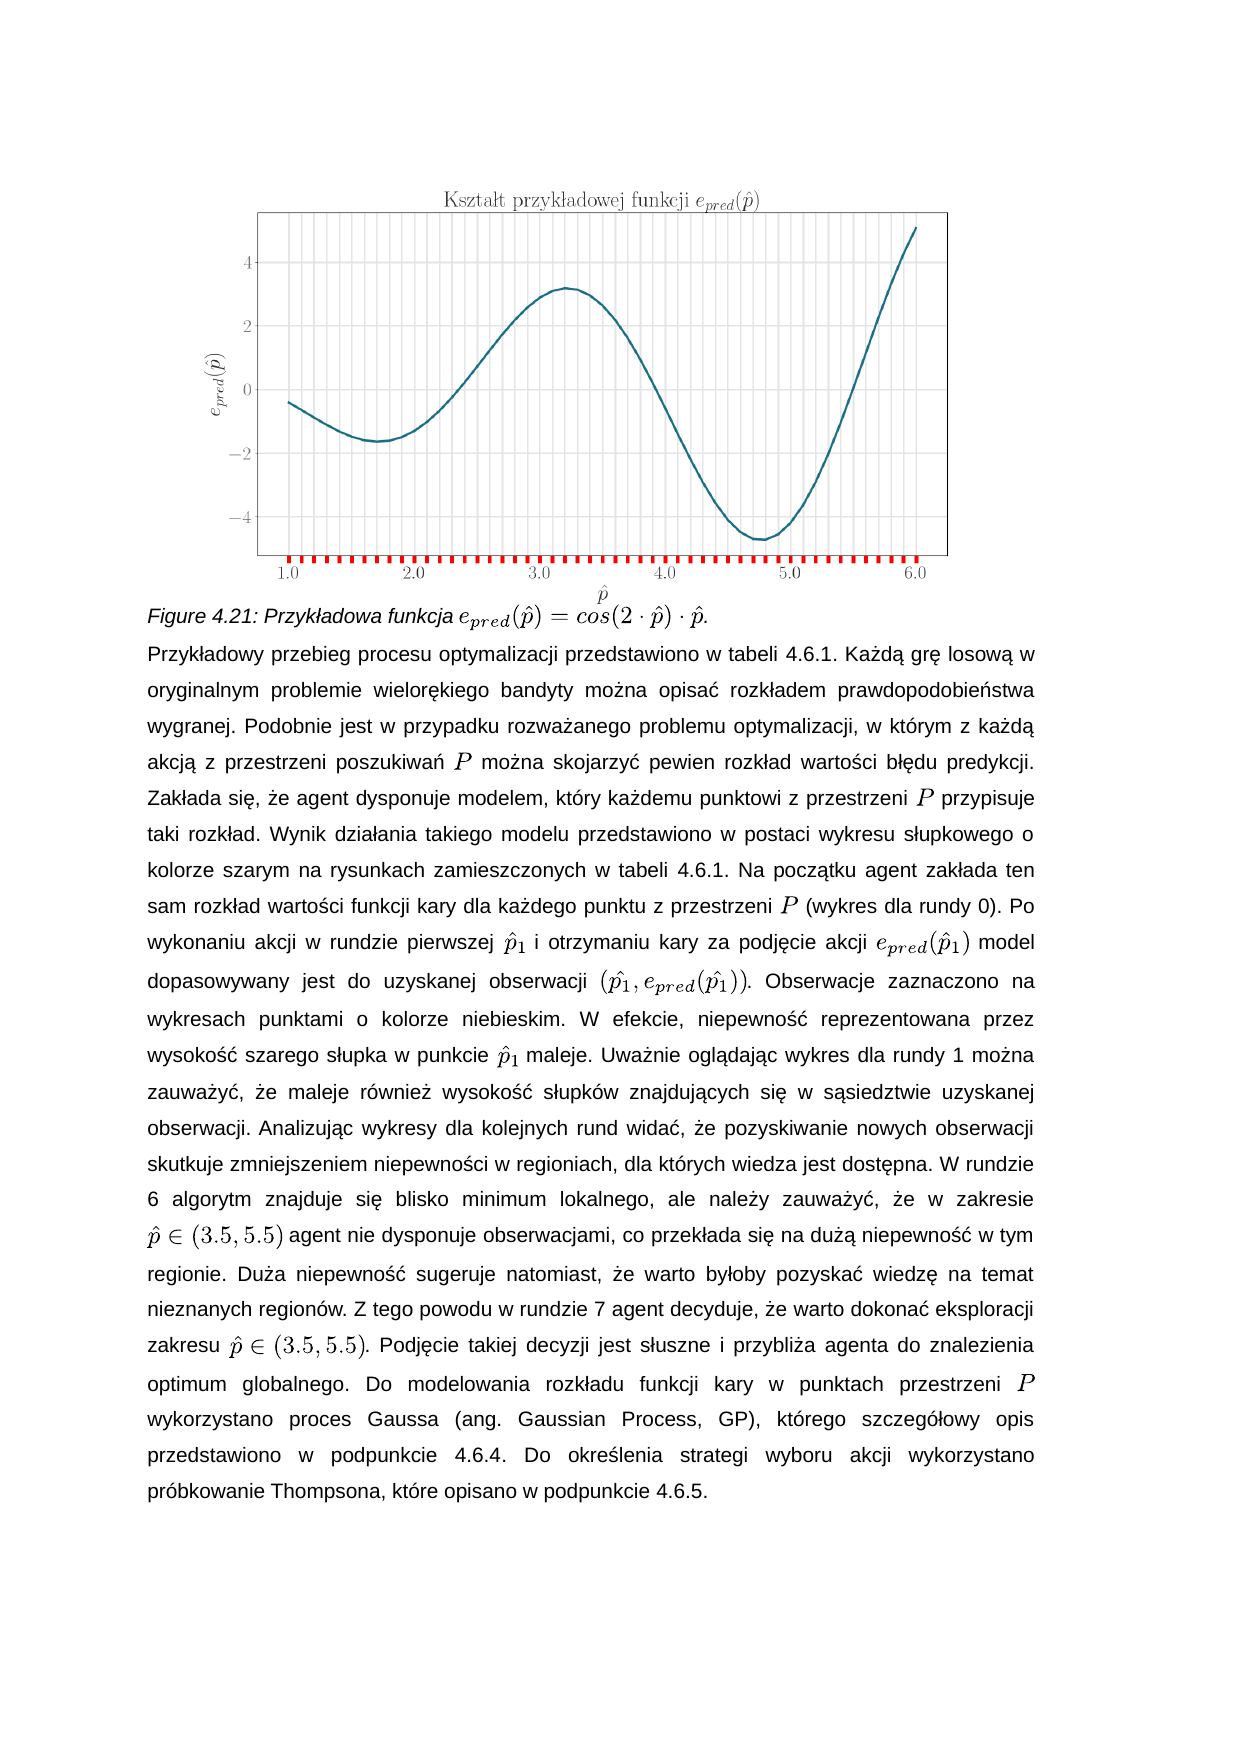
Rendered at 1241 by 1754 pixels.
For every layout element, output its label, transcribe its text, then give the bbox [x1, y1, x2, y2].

text Figure 4.21: Przykładowa funkcja [147, 604, 518, 630]
text . [666, 604, 1035, 630]
text Przykładowy przebieg procesu optymalizacji przedstawiono w tabeli 4.6.1. Każdą grę losową w oryginalnym problemie wielorękiego bandyty można opisać rozkładem prawdopodobieństwa wygranej. Podobnie jest w przypadku rozważanego problemu optymalizacji, w którym z każdą akcją z przestrzeni poszukiwań można skojarzyć pewien rozkład wartości błędu predykcji. Zakłada się, że agent dysponuje modelem, który każdemu punktowi z przestrzeni przypisuje taki rozkład. Wynik działania takiego modelu przedstawiono w postaci wykresu słupkowego o kolorze szarym na rysunkach zamieszczonych w tabeli 4.6.1. Na początku agent zakłada ten sam rozkład wartości funkcji kary dla każdego punktu z przestrzeni (wykres dla rundy 0). Po wykonaniu akcji w rundzie pierwszej i otrzymaniu kary za podjęcie akcji model dopasowywany jest do uzyskanej obserwacji . Obserwacje zaznaczono na wykresach punktami o kolorze niebieskim. W efekcie, niepewność reprezentowana przez wysokość szarego słupka w punkcie maleje. Uważnie oglądając wykres dla rundy 1 można zauważyć, że maleje również wysokość słupków znajdujących się w sąsiedztwie uzyskanej obserwacji. Analizując wykresy dla kolejnych rund widać, że pozyskiwanie nowych obserwacji skutkuje zmniejszeniem niepewności w regioniach, dla których wiedza jest dostępna. W rundzie 6 algorytm znajduje się blisko minimum lokalnego, ale należy zauważyć, że w zakresie agent nie dysponuje obserwacjami, co przekłada się na dużą niepewność w tym regionie. Duża niepewność sugeruje natomiast, że warto byłoby pozyskać wiedzę na temat nieznanych regionów. Z tego powodu w rundzie 7 agent decyduje, że warto dokonać eksploracji zakresu . Podjęcie takiej decyzji jest słuszne i przybliża agenta do znalezienia optimum globalnego. Do modelowania rozkładu funkcji kary w punktach przestrzeni wykorzystano proces Gaussa (ang. Gaussian Process, GP), którego szczegółowy opis przedstawiono w podpunkcie 4.6.4. Do określenia strategi wyboru akcji wykorzystano próbkowanie Thompsona, które opisano w podpunkcie 4.6.5. [147, 630, 1035, 1503]
picture [147, 159, 1035, 604]
